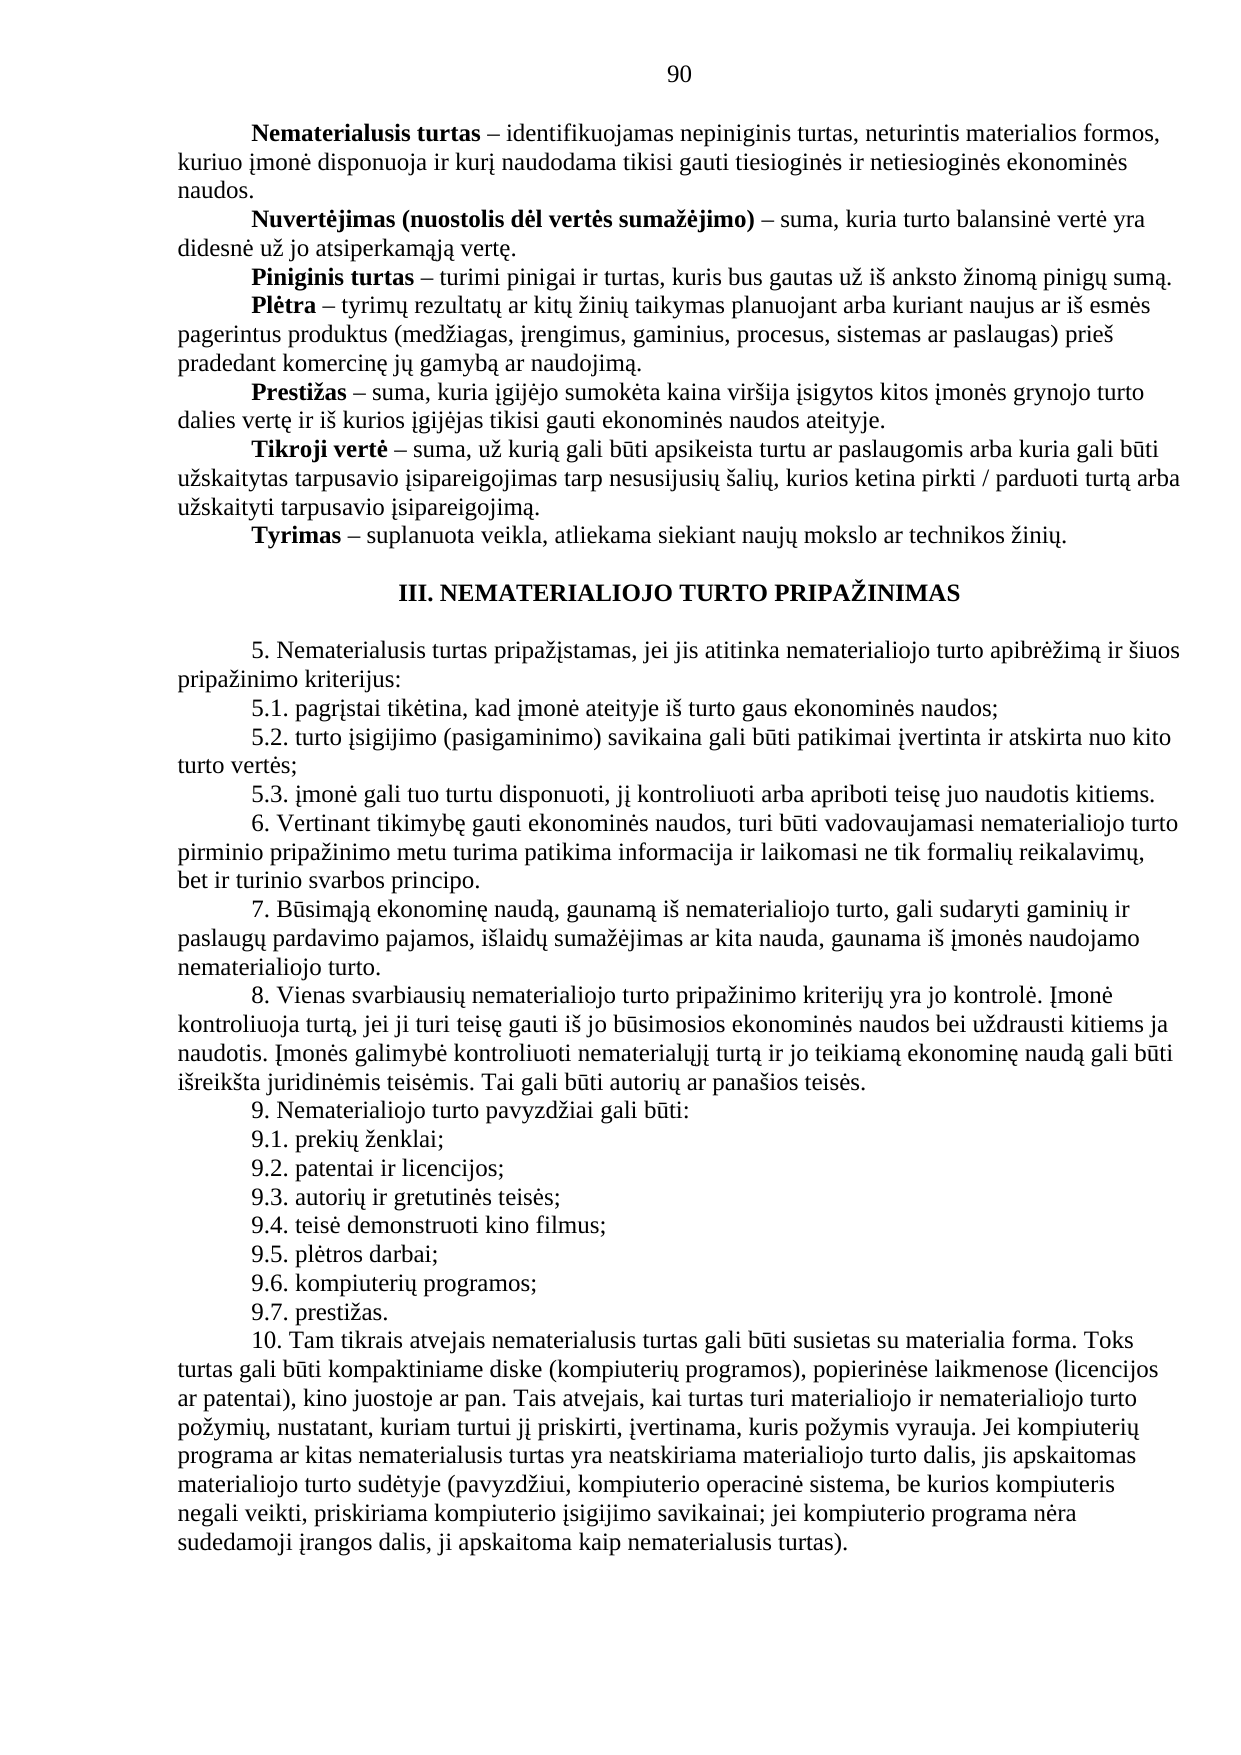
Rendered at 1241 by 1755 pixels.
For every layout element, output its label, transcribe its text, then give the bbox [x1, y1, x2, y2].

text Prestižas – suma, kuria įgijėjo sumokėta kaina viršija įsigytos kitos įmonės grynojo turto dalies vertę ir iš kurios įgijėjas tikisi gauti ekonominės naudos ateityje. [177, 377, 1181, 434]
text 9.7. prestižas. [177, 1297, 1181, 1326]
text 9.5. plėtros darbai; [177, 1239, 1181, 1268]
text Nematerialusis turtas – identifikuojamas nepiniginis turtas, neturintis materialios formos, kuriuo įmonė disponuoja ir kurį naudodama tikisi gauti tiesioginės ir netiesioginės ekonominės naudos. [177, 118, 1181, 204]
text 7. Būsimąją ekonominę naudą, gaunamą iš nematerialiojo turto, gali sudaryti gaminių ir paslaugų pardavimo pajamos, išlaidų sumažėjimas ar kita nauda, gaunama iš įmonės naudojamo nematerialiojo turto. [177, 894, 1181, 981]
text 8. Vienas svarbiausių nematerialiojo turto pripažinimo kriterijų yra jo kontrolė. Įmonė kontroliuoja turtą, jei ji turi teisę gauti iš jo būsimosios ekonominės naudos bei uždrausti kitiems ja naudotis. Įmonės galimybė kontroliuoti nematerialųjį turtą ir jo teikiamą ekonominę naudą gali būti išreikšta juridinėmis teisėmis. Tai gali būti autorių ar panašios teisės. [177, 981, 1181, 1096]
text 6. Vertinant tikimybę gauti ekonominės naudos, turi būti vadovaujamasi nematerialiojo turto pirminio pripažinimo metu turima patikima informacija ir laikomasi ne tik formalių reikalavimų, bet ir turinio svarbos principo. [177, 808, 1181, 894]
text Tikroji vertė – suma, už kurią gali būti apsikeista turtu ar paslaugomis arba kuria gali būti užskaitytas tarpusavio įsipareigojimas tarp nesusijusių šalių, kurios ketina pirkti / parduoti turtą arba užskaityti tarpusavio įsipareigojimą. [177, 434, 1181, 521]
text 9.2. patentai ir licencijos; [177, 1153, 1181, 1182]
text Plėtra – tyrimų rezultatų ar kitų žinių taikymas planuojant arba kuriant naujus ar iš esmės pagerintus produktus (medžiagas, įrengimus, gaminius, procesus, sistemas ar paslaugas) prieš pradedant komercinę jų gamybą ar naudojimą. [177, 291, 1181, 377]
text Piniginis turtas – turimi pinigai ir turtas, kuris bus gautas už iš anksto žinomą pinigų sumą. [177, 262, 1181, 291]
text 5.3. įmonė gali tuo turtu disponuoti, jį kontroliuoti arba apriboti teisę juo naudotis kitiems. [177, 779, 1181, 808]
text 5.1. pagrįstai tikėtina, kad įmonė ateityje iš turto gaus ekonominės naudos; [177, 693, 1181, 722]
text 10. Tam tikrais atvejais nematerialusis turtas gali būti susietas su materialia forma. Toks turtas gali būti kompaktiniame diske (kompiuterių programos), popierinėse laikmenose (licencijos ar patentai), kino juostoje ar pan. Tais atvejais, kai turtas turi materialiojo ir nematerialiojo turto požymių, nustatant, kuriam turtui jį priskirti, įvertinama, kuris požymis vyrauja. Jei kompiuterių programa ar kitas nematerialusis turtas yra neatskiriama materialiojo turto dalis, jis apskaitomas materialiojo turto sudėtyje (pavyzdžiui, kompiuterio operacinė sistema, be kurios kompiuteris negali veikti, priskiriama kompiuterio įsigijimo savikainai; jei kompiuterio programa nėra sudedamoji įrangos dalis, ji apskaitoma kaip nematerialusis turtas). [177, 1326, 1181, 1556]
text 5. Nematerialusis turtas pripažįstamas, jei jis atitinka nematerialiojo turto apibrėžimą ir šiuos pripažinimo kriterijus: [177, 636, 1181, 693]
text 9.1. prekių ženklai; [177, 1124, 1181, 1153]
text 5.2. turto įsigijimo (pasigaminimo) savikaina gali būti patikimai įvertinta ir atskirta nuo kito turto vertės; [177, 722, 1181, 779]
text Tyrimas – suplanuota veikla, atliekama siekiant naujų mokslo ar technikos žinių. [177, 521, 1181, 549]
text III. NEMATERIALIOJO TURTO PRIPAŽINIMAS [177, 578, 1181, 607]
text 9.6. kompiuterių programos; [177, 1268, 1181, 1297]
text Nuvertėjimas (nuostolis dėl vertės sumažėjimo) – suma, kuria turto balansinė vertė yra didesnė už jo atsiperkamąją vertę. [177, 204, 1181, 262]
text 9. Nematerialiojo turto pavyzdžiai gali būti: [177, 1096, 1181, 1124]
text 9.4. teisė demonstruoti kino filmus; [177, 1211, 1181, 1239]
text 9.3. autorių ir gretutinės teisės; [177, 1182, 1181, 1211]
